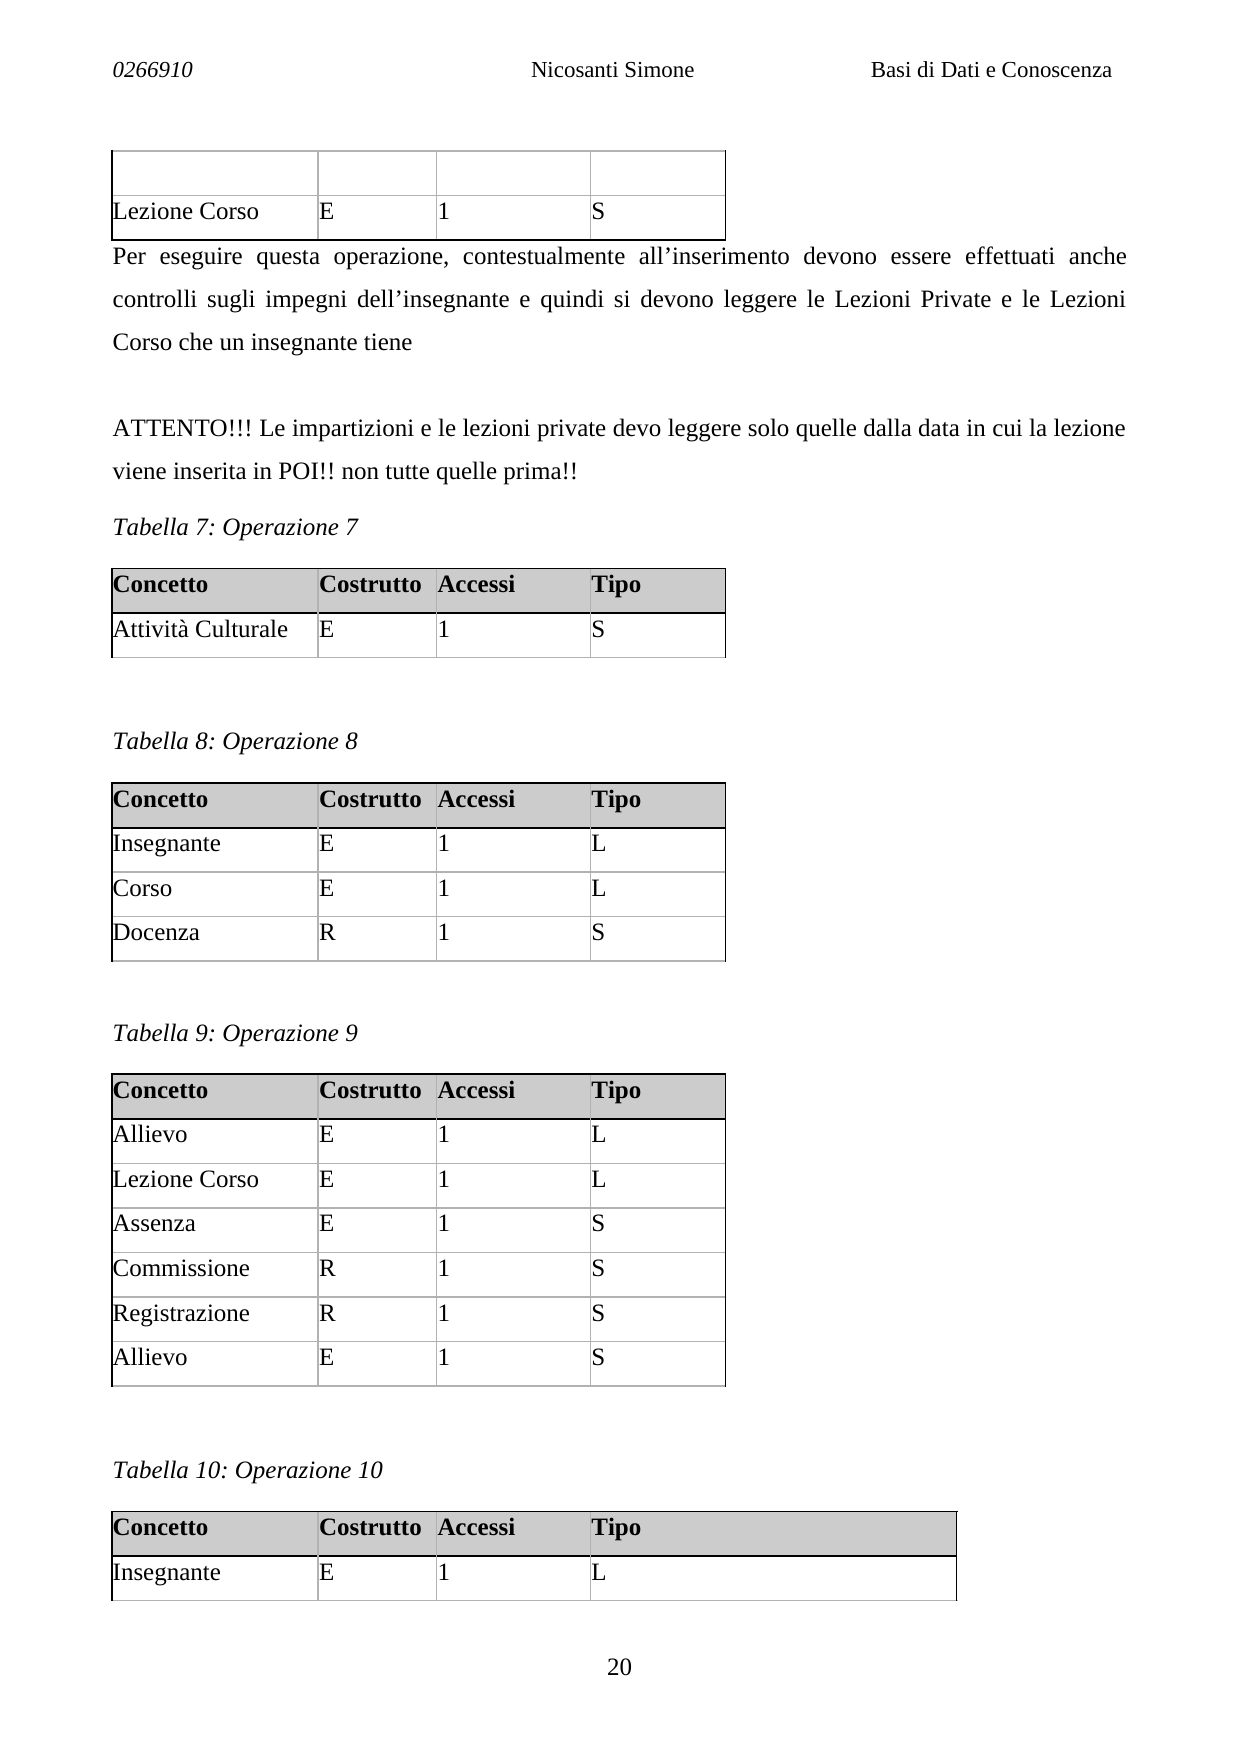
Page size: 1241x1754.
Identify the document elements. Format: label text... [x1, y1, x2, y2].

table_cell E [319, 1209, 436, 1252]
table_header Costrutto [319, 569, 436, 612]
table_header Accessi [437, 1075, 590, 1118]
table_header Tipo [591, 1512, 956, 1555]
table_cell 1 [437, 917, 590, 960]
table_header Accessi [437, 1512, 590, 1555]
table_cell R [319, 1298, 436, 1341]
table_cell 1 [437, 614, 590, 657]
text Tabella 7: Operazione 7 [112, 512, 1128, 541]
table_header Costrutto [319, 784, 436, 827]
table_header Accessi [437, 784, 590, 827]
table_cell S [591, 196, 725, 239]
table_cell Corso [113, 873, 317, 916]
table_cell L [591, 1164, 725, 1207]
table_cell Attività Culturale [113, 614, 317, 657]
table_cell R [319, 917, 436, 960]
table_cell R [319, 1253, 436, 1296]
table_cell 1 [437, 1120, 590, 1162]
table_cell 1 [437, 873, 590, 916]
table_cell [437, 152, 590, 194]
table_cell L [591, 873, 725, 916]
text Per eseguire questa operazione, contestualmente all’inserimento devono essere effettuati anche controlli sugli impegni dell’insegnante e quindi si devono leggere le Lezioni Private e le Lezioni Corso che un insegnante tiene [112, 241, 1128, 356]
table_cell S [591, 917, 725, 960]
table_cell [113, 152, 317, 194]
table_cell S [591, 1253, 725, 1296]
text Tabella 8: Operazione 8 [112, 726, 1128, 755]
table_cell L [591, 1557, 956, 1600]
table_cell Assenza [113, 1209, 317, 1252]
table_cell 1 [437, 829, 590, 871]
table_cell Allievo [113, 1342, 317, 1385]
table_header Tipo [591, 569, 725, 612]
table_cell E [319, 1342, 436, 1385]
table_cell Commissione [113, 1253, 317, 1296]
table_cell Lezione Corso [113, 1164, 317, 1207]
table_header Tipo [591, 784, 725, 827]
table_cell Docenza [113, 917, 317, 960]
table_cell Insegnante [113, 1557, 317, 1600]
table_cell Lezione Corso [113, 196, 317, 239]
table_cell S [591, 1342, 725, 1385]
table_cell S [591, 1298, 725, 1341]
table_cell 1 [437, 1253, 590, 1296]
table_cell S [591, 1209, 725, 1252]
table_header Costrutto [319, 1512, 436, 1555]
table_cell 1 [437, 1342, 590, 1385]
table_cell 1 [437, 1209, 590, 1252]
text ATTENTO!!! Le impartizioni e le lezioni private devo leggere solo quelle dalla data in cui la lezione viene inserita in POI!! non tutte quelle prima!! [112, 413, 1128, 485]
table_cell E [319, 1557, 436, 1600]
table_header Tipo [591, 1075, 725, 1118]
table_cell Insegnante [113, 829, 317, 871]
table_cell S [591, 614, 725, 657]
table_cell [591, 152, 725, 194]
table_cell L [591, 829, 725, 871]
table_header Concetto [113, 569, 317, 612]
table_header Concetto [113, 1512, 317, 1555]
text Tabella 10: Operazione 10 [112, 1455, 1128, 1484]
table_header Concetto [113, 784, 317, 827]
table_cell E [319, 196, 436, 239]
table_cell L [591, 1120, 725, 1162]
table_header Accessi [437, 569, 590, 612]
table_cell E [319, 873, 436, 916]
table_cell [319, 152, 436, 194]
text Tabella 9: Operazione 9 [112, 1018, 1128, 1046]
table_cell E [319, 614, 436, 657]
table_header Costrutto [319, 1075, 436, 1118]
table_cell Registrazione [113, 1298, 317, 1341]
table_cell 1 [437, 1164, 590, 1207]
table_cell Allievo [113, 1120, 317, 1162]
table_cell E [319, 1120, 436, 1162]
table_cell 1 [437, 1557, 590, 1600]
table_cell 1 [437, 1298, 590, 1341]
table_cell E [319, 1164, 436, 1207]
table_cell 1 [437, 196, 590, 239]
table_header Concetto [113, 1075, 317, 1118]
table_cell E [319, 829, 436, 871]
